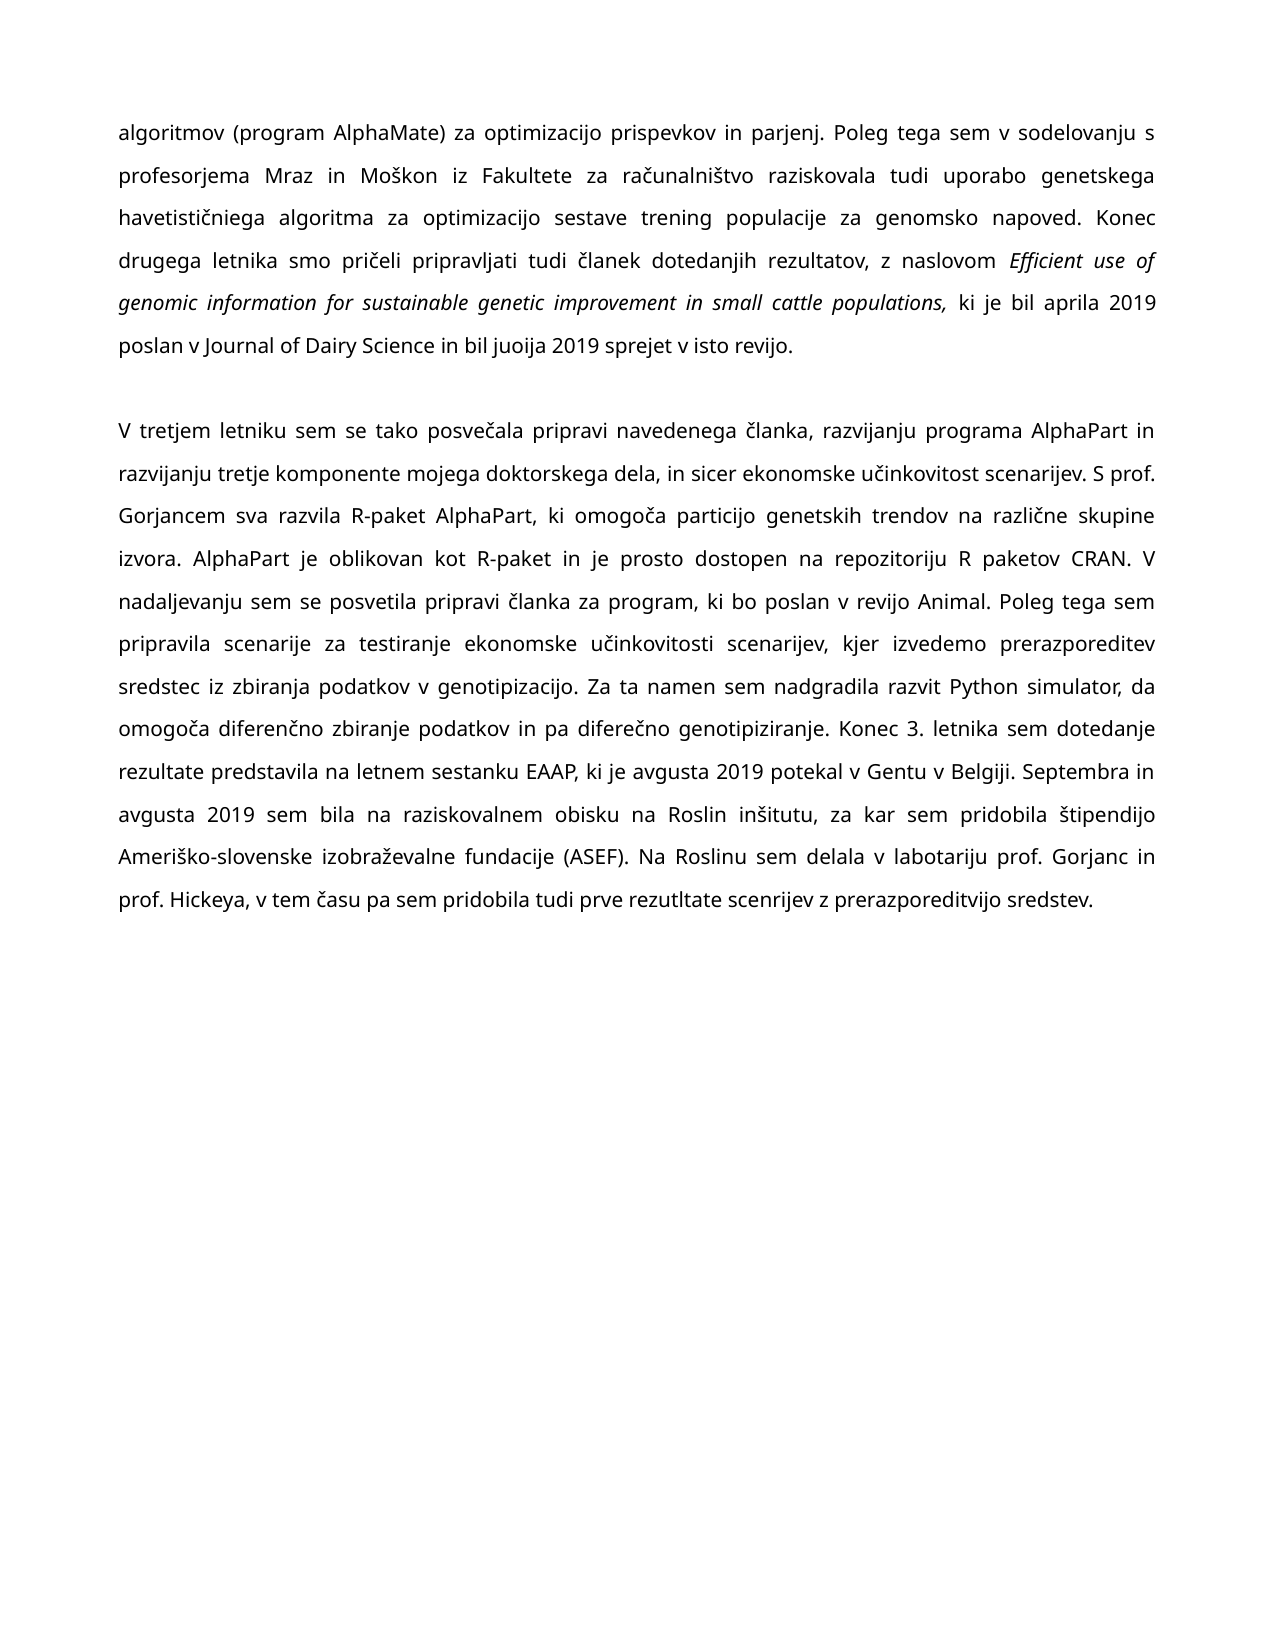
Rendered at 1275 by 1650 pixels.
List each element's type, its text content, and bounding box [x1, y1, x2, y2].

text V tretjem letniku sem se tako posvečala pripravi navedenega članka, razvijanju programa AlphaPart in razvijanju tretje komponente mojega doktorskega dela, in sicer ekonomske učinkovitost scenarijev. S prof. Gorjancem sva razvila R-paket AlphaPart, ki omogoča particijo genetskih trendov na različne skupine izvora. AlphaPart je oblikovan kot R-paket in je prosto dostopen na repozitoriju R paketov CRAN. V nadaljevanju sem se posvetila pripravi članka za program, ki bo poslan v revijo Animal. Poleg tega sem pripravila scenarije za testiranje ekonomske učinkovitosti scenarijev, kjer izvedemo prerazporeditev sredstec iz zbiranja podatkov v genotipizacijo. Za ta namen sem nadgradila razvit Python simulator, da omogoča diferenčno zbiranje podatkov in pa diferečno genotipiziranje. Konec 3. letnika sem dotedanje rezultate predstavila na letnem sestanku EAAP, ki je avgusta 2019 potekal v Gentu v Belgiji. Septembra in avgusta 2019 sem bila na raziskovalnem obisku na Roslin inšitutu, za kar sem pridobila štipendijo Ameriško-slovenske izobraževalne fundacije (ASEF). Na Roslinu sem delala v labotariju prof. Gorjanc in prof. Hickeya, v tem času pa sem pridobila tudi prve rezutltate scenrijev z prerazporeditvijo sredstev. [118, 416, 1157, 913]
text algoritmov (program AlphaMate) za optimizacijo prispevkov in parjenj. Poleg tega sem v sodelovanju s profesorjema Mraz in Moškon iz Fakultete za računalništvo raziskovala tudi uporabo genetskega havetističniega algoritma za optimizacijo sestave trening populacije za genomsko napoved. Konec drugega letnika smo pričeli pripravljati tudi članek dotedanjih rezultatov, z naslovom Efficient use of genomic information for sustainable genetic improvement in small cattle populations, ki je bil aprila 2019 poslan v Journal of Dairy Science in bil juoija 2019 sprejet v isto revijo. [118, 118, 1157, 359]
